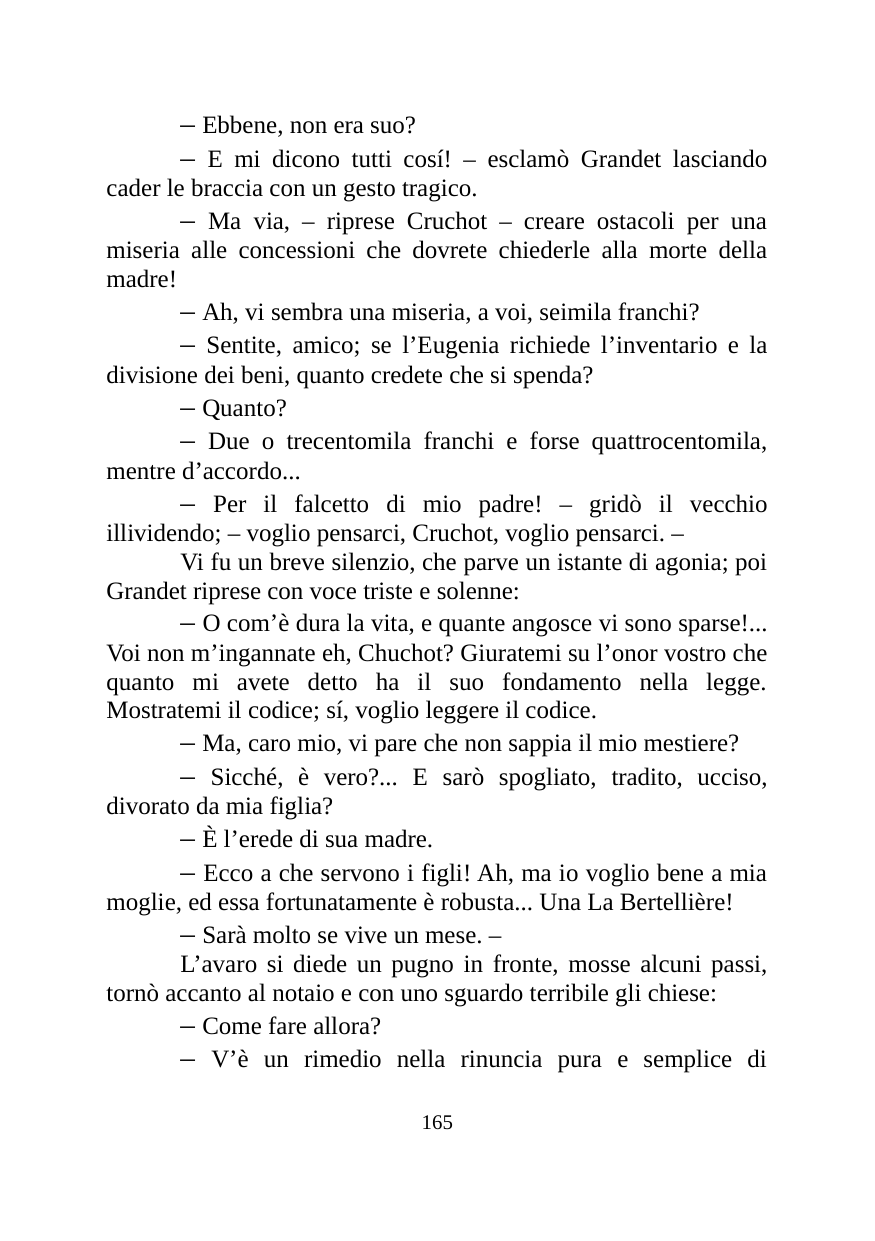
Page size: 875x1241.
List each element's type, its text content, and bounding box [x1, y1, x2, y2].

text – Ah, vi sembra una miseria, a voi, seimila franchi? [106, 293, 768, 327]
text – Ebbene, non era suo? [106, 106, 768, 140]
text Vi fu un breve silenzio, che parve un istante di agonia; poi Grandet riprese con voce triste e solenne: [106, 547, 768, 604]
text – Ma via, – riprese Cruchot – creare ostacoli per una miseria alle concessioni che dovrete chiederle alla morte della madre! [106, 202, 768, 293]
text – O com’è dura la vita, e quante angosce vi sono sparse!... Voi non m’ingannate eh, Chuchot? Giuratemi su l’onor vostro che quanto mi avete detto ha il suo fondamento nella legge. Mostratemi il codice; sí, voglio leggere il codice. [106, 604, 768, 724]
text – Due o trecentomila franchi e forse quattrocentomila, mentre d’accordo... [106, 422, 768, 485]
text – Sentite, amico; se l’Eugenia richiede l’inventario e la divisione dei beni, quanto credete che si spenda? [106, 327, 768, 389]
text – Ecco a che servono i figli! Ah, ma io voglio bene a mia moglie, ed essa fortunatamente è robusta... Una La Bertellière! [106, 854, 768, 916]
text – Quanto? [106, 389, 768, 422]
text L’avaro si diede un pugno in fronte, mosse alcuni passi, tornò accanto al notaio e con uno sguardo terribile gli chiese: [106, 949, 768, 1007]
text – E mi dicono tutti cosí! – esclamò Grandet lasciando cader le braccia con un gesto tragico. [106, 140, 768, 202]
text – È l’erede di sua madre. [106, 820, 768, 854]
text – Ma, caro mio, vi pare che non sappia il mio mestiere? [106, 724, 768, 758]
text – Sarà molto se vive un mese. – [106, 916, 768, 949]
text – Sicché, è vero?... E sarò spogliato, tradito, ucciso, divorato da mia figlia? [106, 758, 768, 820]
text – Per il falcetto di mio padre! – gridò il vecchio illividendo; – voglio pensarci, Cruchot, voglio pensarci. – [106, 485, 768, 547]
text – Come fare allora? [106, 1007, 768, 1041]
text – V’è un rimedio nella rinuncia pura e semplice di [106, 1041, 768, 1074]
